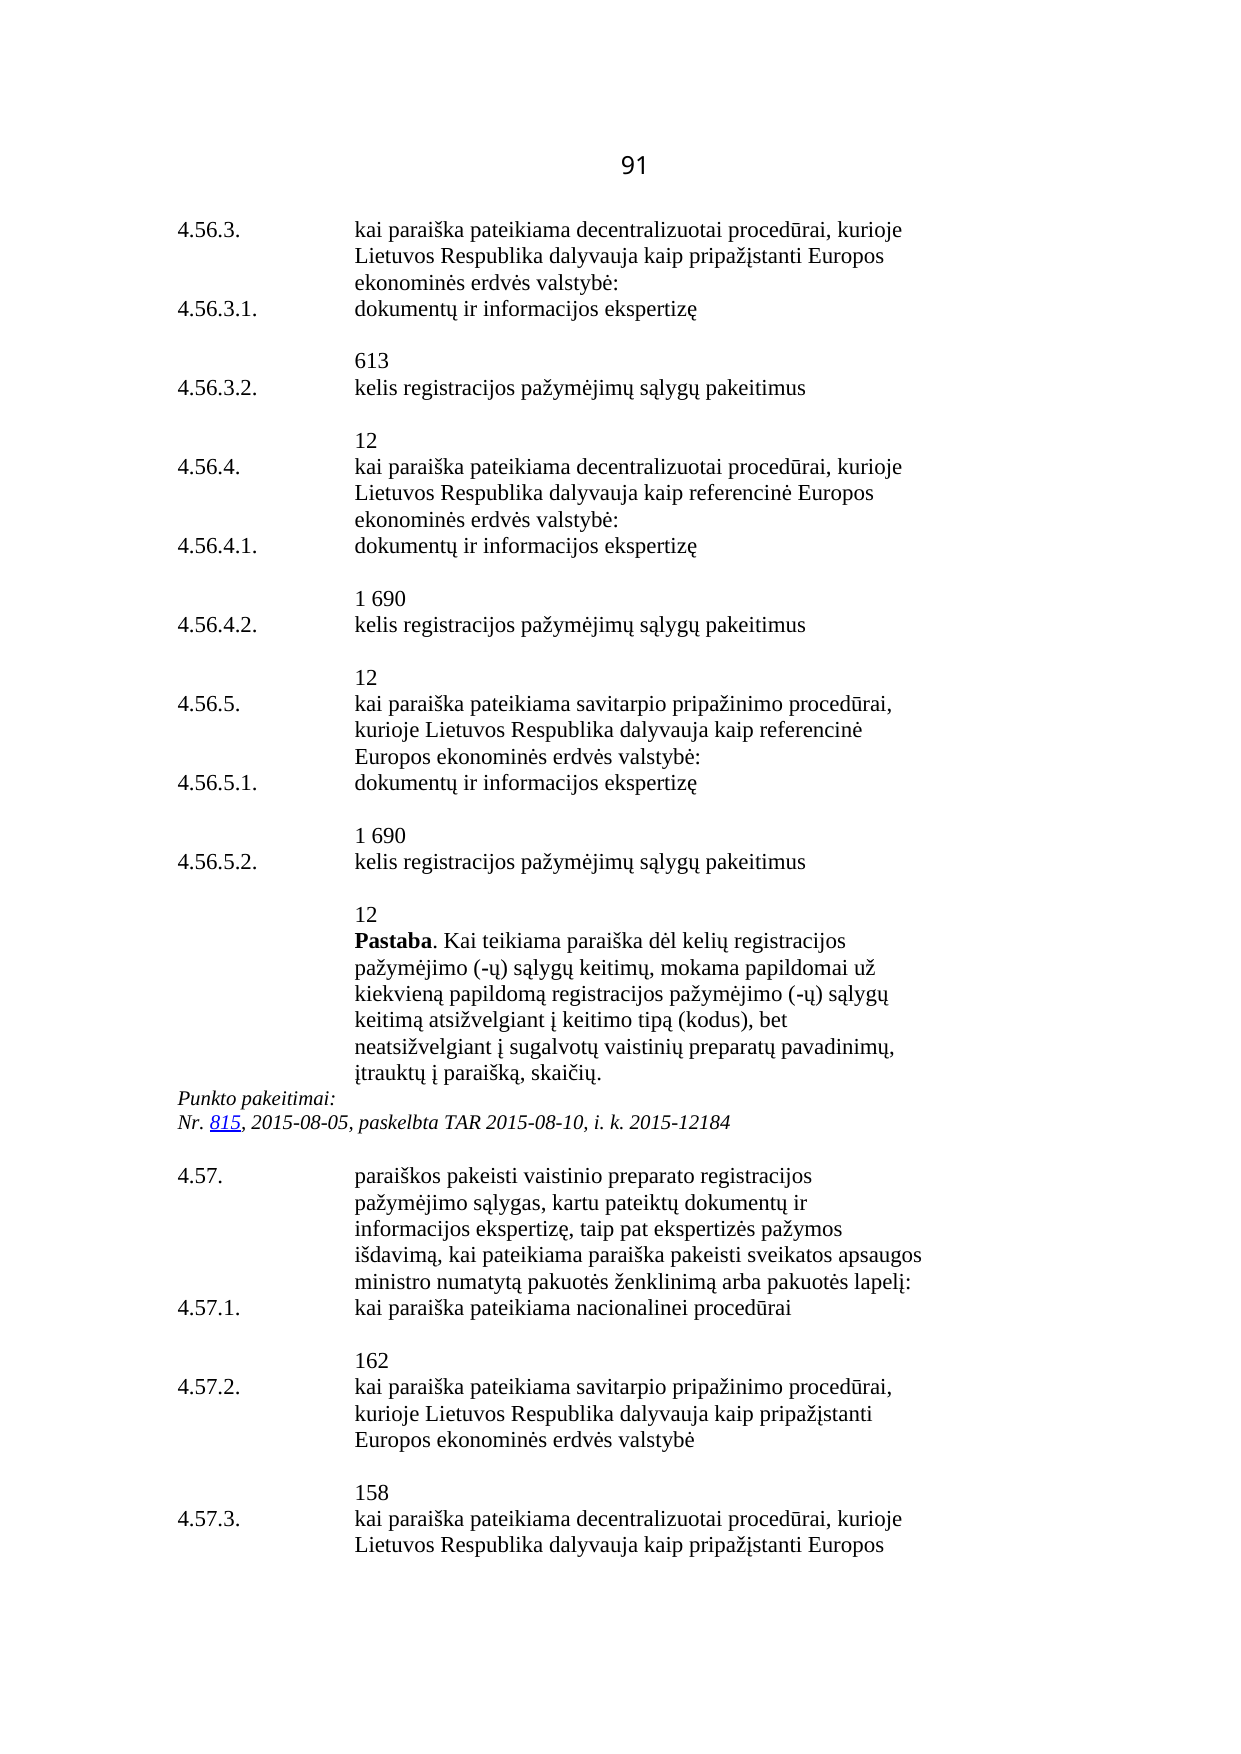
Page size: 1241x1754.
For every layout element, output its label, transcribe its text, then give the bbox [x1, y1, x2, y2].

text Lietuvos Respublika dalyvauja kaip pripažįstanti Europos [354, 242, 945, 268]
text ministro numatytą pakuotės ženklinimą arba pakuotės lapelį: [354, 1268, 945, 1294]
text Pastaba. Kai teikiama paraiška dėl kelių registracijos [354, 927, 945, 954]
text Nr. 815, 2015-08-05, paskelbta TAR 2015-08-10, i. k. 2015-12184 [177, 1109, 1093, 1134]
text Europos ekonominės erdvės valstybė: [354, 743, 945, 769]
text 4.57.1. kai paraiška pateikiama nacionalinei procedūrai 162 [177, 1294, 945, 1373]
text įtrauktų į paraišką, skaičių. [354, 1059, 945, 1086]
text pažymėjimo sąlygas, kartu pateiktų dokumentų ir [354, 1189, 945, 1215]
text Europos ekonominės erdvės valstybė 158 [354, 1426, 945, 1505]
text 4.57.2. kai paraiška pateikiama savitarpio pripažinimo procedūrai, [177, 1373, 945, 1399]
text 4.56.3.1. dokumentų ir informacijos ekspertizę 613 [177, 295, 945, 374]
text išdavimą, kai pateikiama paraiška pakeisti sveikatos apsaugos [354, 1241, 945, 1268]
text pažymėjimo (-ų) sąlygų keitimų, mokama papildomai už [354, 954, 945, 980]
text kurioje Lietuvos Respublika dalyvauja kaip pripažįstanti [354, 1399, 945, 1426]
text 4.56.5. kai paraiška pateikiama savitarpio pripažinimo procedūrai, [177, 690, 945, 717]
text 4.56.4.2. kelis registracijos pažymėjimų sąlygų pakeitimus 12 [177, 611, 945, 690]
text 4.57.3. kai paraiška pateikiama decentralizuotai procedūrai, kurioje [177, 1505, 945, 1531]
text 4.57. paraiškos pakeisti vaistinio preparato registracijos [177, 1162, 945, 1189]
text kiekvieną papildomą registracijos pažymėjimo (-ų) sąlygų [354, 980, 945, 1006]
text 4.56.3. kai paraiška pateikiama decentralizuotai procedūrai, kurioje [177, 216, 945, 242]
text ekonominės erdvės valstybė: [354, 268, 945, 295]
text 4.56.4. kai paraiška pateikiama decentralizuotai procedūrai, kurioje [177, 453, 945, 479]
text neatsižvelgiant į sugalvotų vaistinių preparatų pavadinimų, [354, 1033, 945, 1059]
text 4.56.5.2. kelis registracijos pažymėjimų sąlygų pakeitimus 12 [177, 848, 945, 927]
text 4.56.5.1. dokumentų ir informacijos ekspertizę 1 690 [177, 769, 945, 848]
text Punkto pakeitimai: [177, 1086, 1093, 1109]
text 4.56.4.1. dokumentų ir informacijos ekspertizę 1 690 [177, 532, 945, 611]
text kurioje Lietuvos Respublika dalyvauja kaip referencinė [354, 717, 945, 743]
text Lietuvos Respublika dalyvauja kaip referencinė Europos [354, 479, 945, 506]
text ekonominės erdvės valstybė: [354, 506, 945, 532]
text 4.56.3.2. kelis registracijos pažymėjimų sąlygų pakeitimus 12 [177, 374, 945, 453]
text keitimą atsižvelgiant į keitimo tipą (kodus), bet [354, 1006, 945, 1033]
text Lietuvos Respublika dalyvauja kaip pripažįstanti Europos [354, 1531, 945, 1558]
text informacijos ekspertizę, taip pat ekspertizės pažymos [354, 1215, 945, 1241]
